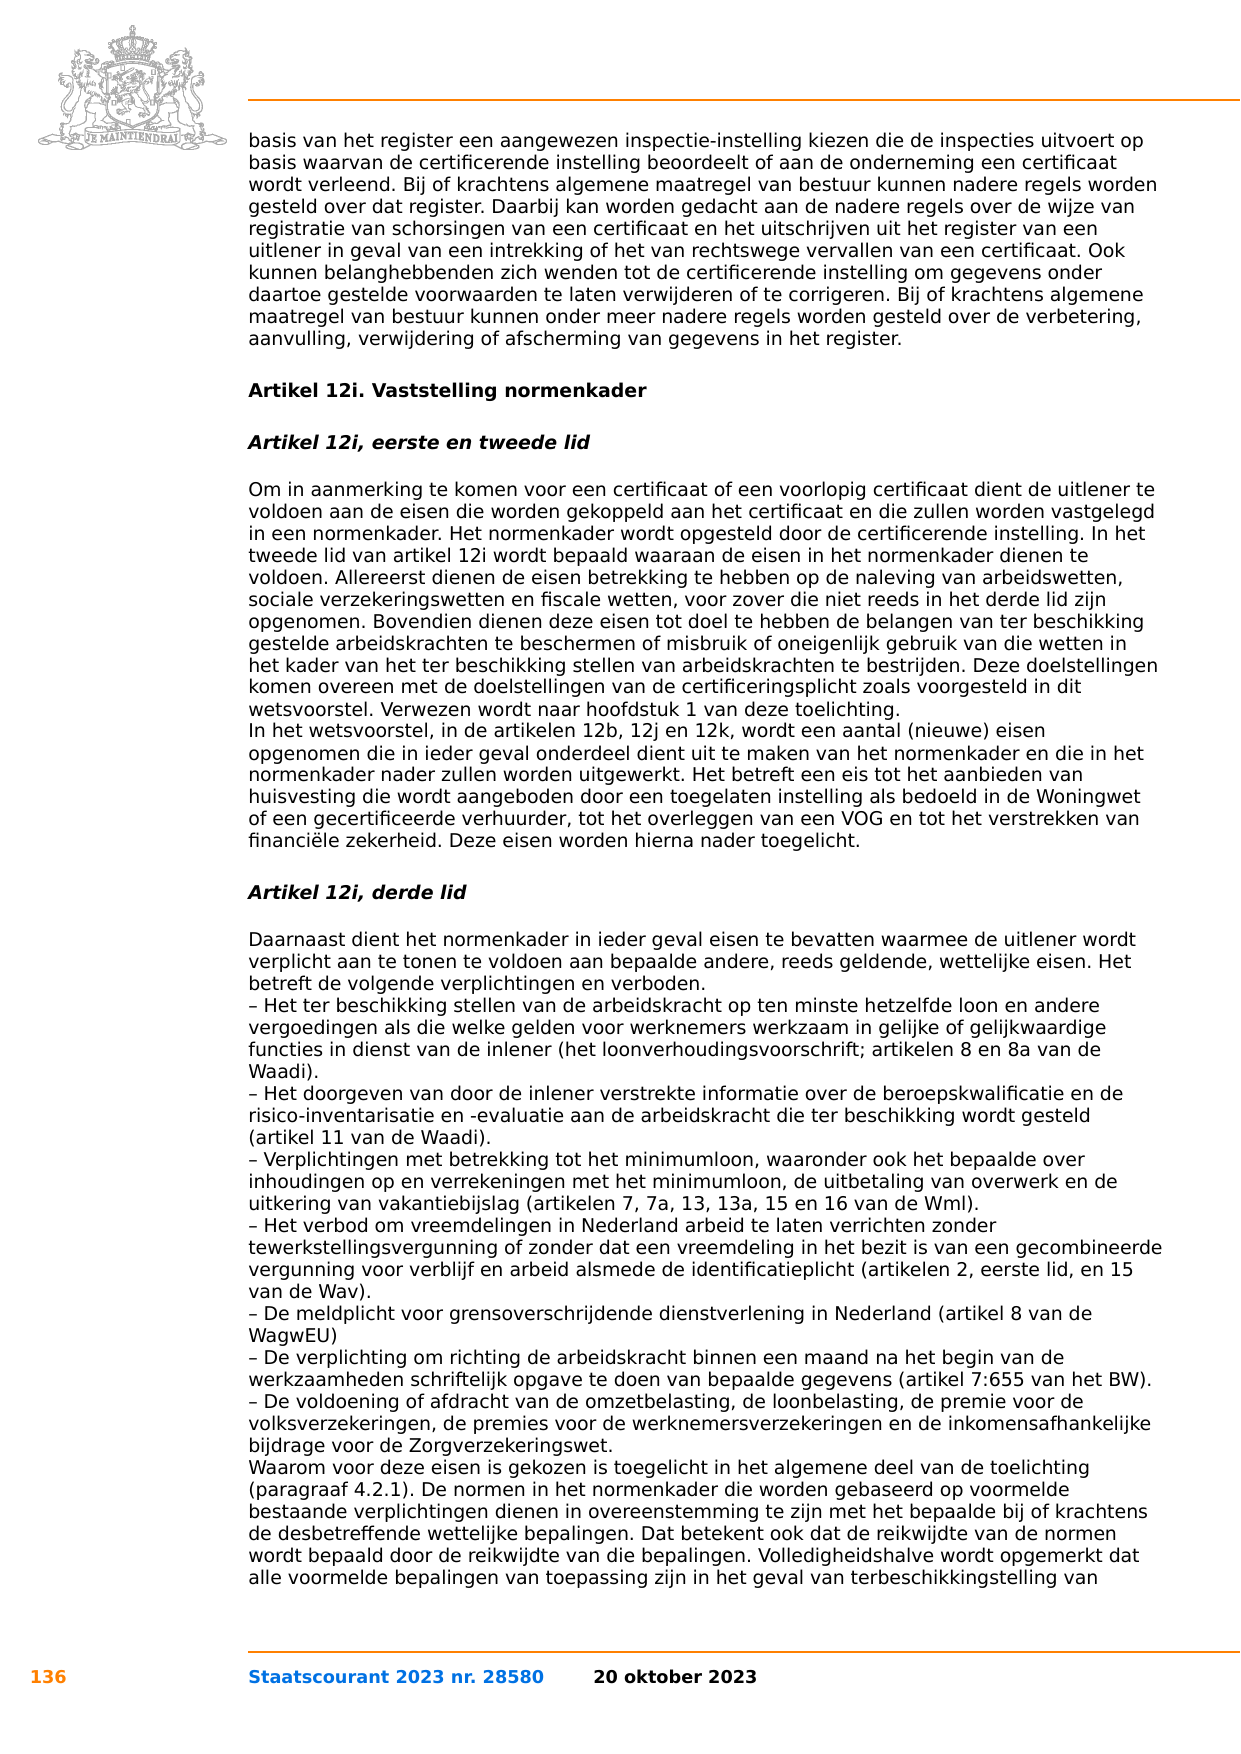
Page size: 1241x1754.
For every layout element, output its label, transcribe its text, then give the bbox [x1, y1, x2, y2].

text – De verplichting om richting de arbeidskracht binnen een maand na het begin van de werkzaamheden schriftelijk opgave te doen van bepaalde gegevens (artikel 7:655 van het BW). [248, 1347, 1163, 1391]
subtitle Artikel 12i, derde lid [248, 882, 1163, 904]
subtitle Artikel 12i, eerste en tweede lid [248, 432, 1163, 454]
text Daarnaast dient het normenkader in ieder geval eisen te bevatten waarmee de uitlener wordt verplicht aan te tonen te voldoen aan bepaalde andere, reeds geldende, wettelijke eisen. Het betreft de volgende verplichtingen en verboden. [248, 929, 1163, 995]
subtitle Artikel 12i. Vaststelling normenkader [248, 380, 1163, 402]
text – Het ter beschikking stellen van de arbeidskracht op ten minste hetzelfde loon en andere vergoedingen als die welke gelden voor werknemers werkzaam in gelijke of gelijkwaardige functies in dienst van de inlener (het loonverhoudingsvoorschrift; artikelen 8 en 8a van de Waadi). [248, 995, 1163, 1083]
picture [38, 25, 227, 150]
text – Het verbod om vreemdelingen in Nederland arbeid te laten verrichten zonder tewerkstellingsvergunning of zonder dat een vreemdeling in het bezit is van een gecombineerde vergunning voor verblijf en arbeid alsmede de identificatieplicht (artikelen 2, eerste lid, en 15 van de Wav). [248, 1215, 1163, 1303]
text – De meldplicht voor grensoverschrijdende dienstverlening in Nederland (artikel 8 van de WagwEU) [248, 1303, 1163, 1347]
text Waarom voor deze eisen is gekozen is toegelicht in het algemene deel van de toelichting (paragraaf 4.2.1). De normen in het normenkader die worden gebaseerd op voormelde bestaande verplichtingen dienen in overeenstemming te zijn met het bepaalde bij of krachtens de desbetreffende wettelijke bepalingen. Dat betekent ook dat de reikwijdte van de normen wordt bepaald door de reikwijdte van die bepalingen. Volledigheidshalve wordt opgemerkt dat alle voormelde bepalingen van toepassing zijn in het geval van terbeschikkingstelling van [248, 1457, 1163, 1589]
text basis van het register een aangewezen inspectie-instelling kiezen die de inspecties uitvoert op basis waarvan de certificerende instelling beoordeelt of aan de onderneming een certificaat wordt verleend. Bij of krachtens algemene maatregel van bestuur kunnen nadere regels worden gesteld over dat register. Daarbij kan worden gedacht aan de nadere regels over de wijze van registratie van schorsingen van een certificaat en het uitschrijven uit het register van een uitlener in geval van een intrekking of het van rechtswege vervallen van een certificaat. Ook kunnen belanghebbenden zich wenden tot de certificerende instelling om gegevens onder daartoe gestelde voorwaarden te laten verwijderen of te corrigeren. Bij of krachtens algemene maatregel van bestuur kunnen onder meer nadere regels worden gesteld over de verbetering, aanvulling, verwijdering of afscherming van gegevens in het register. [248, 130, 1163, 350]
text – Het doorgeven van door de inlener verstrekte informatie over de beroepskwalificatie en de risico-inventarisatie en -evaluatie aan de arbeidskracht die ter beschikking wordt gesteld (artikel 11 van de Waadi). [248, 1083, 1163, 1149]
text – Verplichtingen met betrekking tot het minimumloon, waaronder ook het bepaalde over inhoudingen op en verrekeningen met het minimumloon, de uitbetaling van overwerk en de uitkering van vakantiebijslag (artikelen 7, 7a, 13, 13a, 15 en 16 van de Wml). [248, 1149, 1163, 1215]
text In het wetsvoorstel, in de artikelen 12b, 12j en 12k, wordt een aantal (nieuwe) eisen opgenomen die in ieder geval onderdeel dient uit te maken van het normenkader en die in het normenkader nader zullen worden uitgewerkt. Het betreft een eis tot het aanbieden van huisvesting die wordt aangeboden door een toegelaten instelling als bedoeld in de Woningwet of een gecertificeerde verhuurder, tot het overleggen van een VOG en tot het verstrekken van financiële zekerheid. Deze eisen worden hierna nader toegelicht. [248, 720, 1163, 852]
text Om in aanmerking te komen voor een certificaat of een voorlopig certificaat dient de uitlener te voldoen aan de eisen die worden gekoppeld aan het certificaat en die zullen worden vastgelegd in een normenkader. Het normenkader wordt opgesteld door de certificerende instelling. In het tweede lid van artikel 12i wordt bepaald waaraan de eisen in het normenkader dienen te voldoen. Allereerst dienen de eisen betrekking te hebben op de naleving van arbeidswetten, sociale verzekeringswetten en fiscale wetten, voor zover die niet reeds in het derde lid zijn opgenomen. Bovendien dienen deze eisen tot doel te hebben de belangen van ter beschikking gestelde arbeidskrachten te beschermen of misbruik of oneigenlijk gebruik van die wetten in het kader van het ter beschikking stellen van arbeidskrachten te bestrijden. Deze doelstellingen komen overeen met de doelstellingen van de certificeringsplicht zoals voorgesteld in dit wetsvoorstel. Verwezen wordt naar hoofdstuk 1 van deze toelichting. [248, 479, 1163, 720]
text – De voldoening of afdracht van de omzetbelasting, de loonbelasting, de premie voor de volksverzekeringen, de premies voor de werknemersverzekeringen en de inkomensafhankelijke bijdrage voor de Zorgverzekeringswet. [248, 1391, 1163, 1457]
